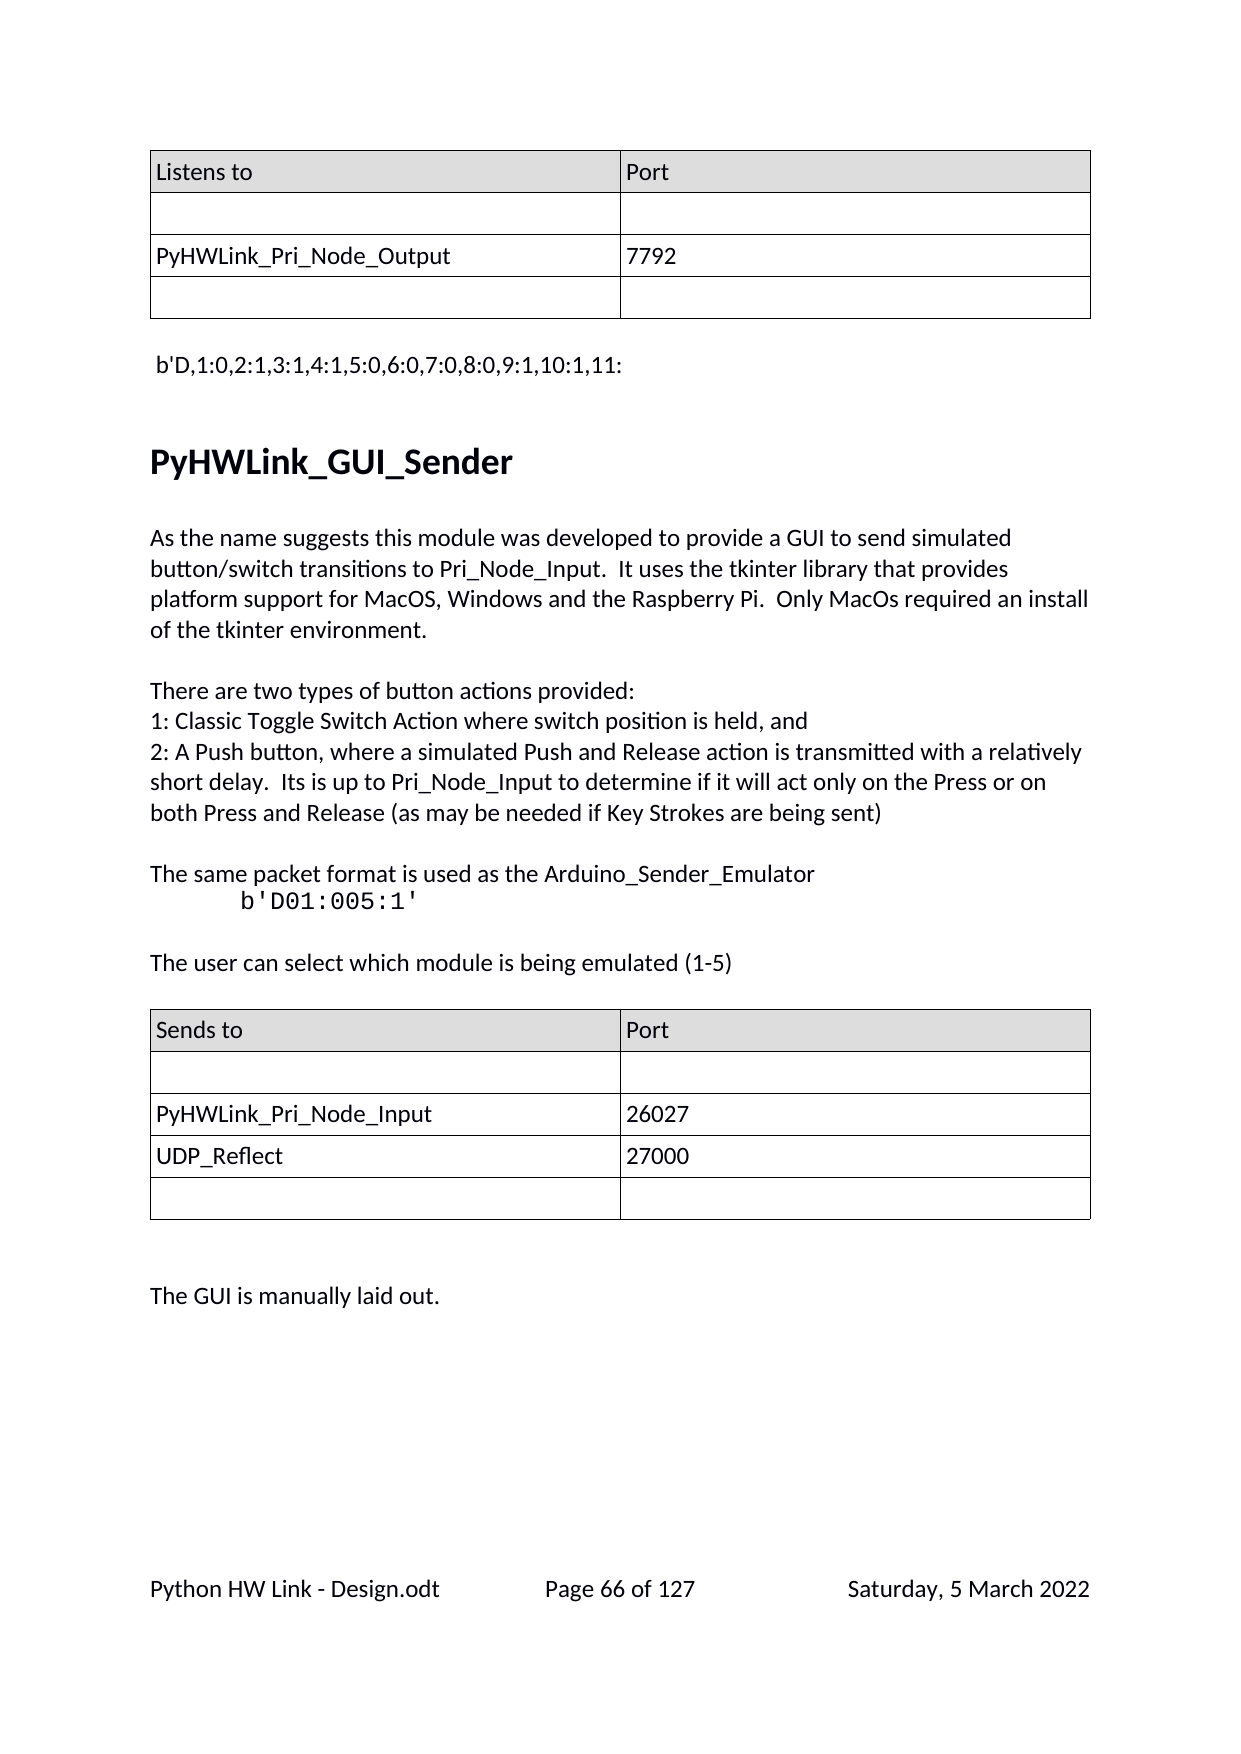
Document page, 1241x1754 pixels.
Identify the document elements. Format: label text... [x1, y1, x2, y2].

text 1: Classic Toggle Switch Action where switch position is held, and [150, 705, 1090, 736]
subtitle PyHWLink_GUI_Sender [150, 438, 1090, 483]
table_header Listens to [151, 151, 620, 192]
text As the name suggests this module was developed to provide a GUI to send simulated button/switch transitions to Pri_Node_Input. It uses the tkinter library that provides platform support for MacOS, Windows and the Raspberry Pi. Only MacOs required an install of the tkinter environment. [150, 522, 1090, 644]
text The same packet format is used as the Arduino_Sender_Emulator [150, 858, 1090, 888]
table_cell [621, 1052, 1090, 1093]
text b'D01:005:1' [225, 888, 1090, 917]
table_cell 7792 [621, 235, 1090, 276]
text The GUI is manually laid out. [150, 1280, 1090, 1311]
table_cell PyHWLink_Pri_Node_Input [151, 1094, 620, 1135]
table_header Port [621, 151, 1090, 192]
table_cell 26027 [621, 1094, 1090, 1135]
table_cell [151, 277, 620, 318]
text The user can select which module is being emulated (1-5) [150, 947, 1090, 978]
table_cell [621, 193, 1090, 234]
table_cell UDP_Reflect [151, 1136, 620, 1177]
table_cell 27000 [621, 1136, 1090, 1177]
text There are two types of button actions provided: [150, 675, 1090, 705]
table_cell PyHWLink_Pri_Node_Output [151, 235, 620, 276]
table_header Port [621, 1010, 1090, 1051]
table_header Sends to [151, 1010, 620, 1051]
table_cell [151, 193, 620, 234]
table_cell [621, 1178, 1090, 1219]
table_cell [151, 1052, 620, 1093]
table_cell [621, 277, 1090, 318]
table_cell [151, 1178, 620, 1219]
text b'D,1:0,2:1,3:1,4:1,5:0,6:0,7:0,8:0,9:1,10:1,11: [150, 349, 1090, 379]
text 2: A Push button, where a simulated Push and Release action is transmitted with a relatively short delay. Its is up to Pri_Node_Input to determine if it will act only on the Press or on both Press and Release (as may be needed if Key Strokes are being sent) [150, 736, 1090, 827]
